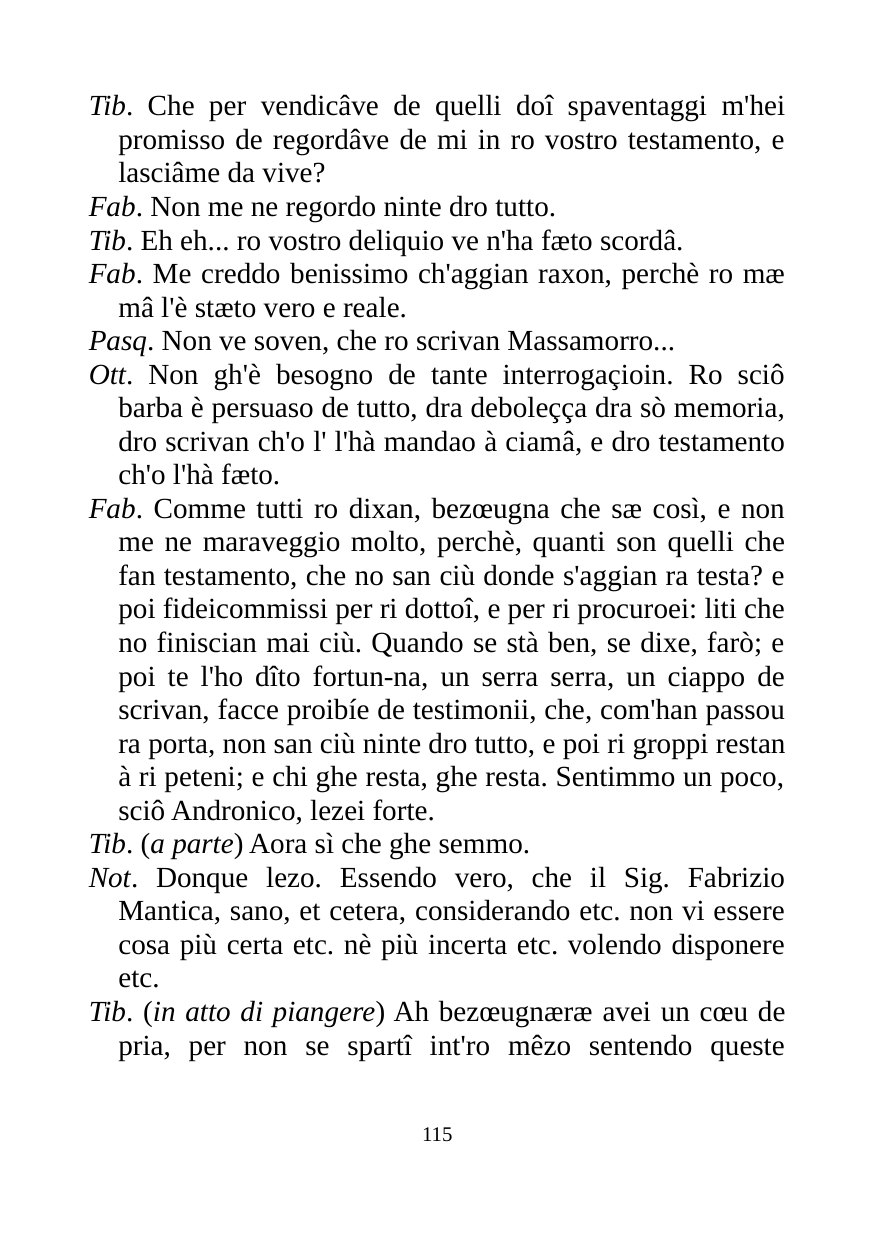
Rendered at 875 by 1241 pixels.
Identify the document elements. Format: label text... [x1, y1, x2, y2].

text Pasq. Non ve soven, che ro scrivan Massamorro... [88, 323, 786, 357]
text Ott. Non gh'è besogno de tante interrogaçioin. Ro sciô barba è persuaso de tutto, dra deboleçça dra sò memoria, dro scrivan ch'o l' l'hà mandao à ciamâ, e dro testamento ch'o l'hà fæto. [88, 357, 786, 491]
text Not. Donque lezo. Essendo vero, che il Sig. Fabrizio Mantica, sano, et cetera, considerando etc. non vi essere cosa più certa etc. nè più incerta etc. volendo disponere etc. [88, 860, 786, 994]
text Tib. (a parte) Aora sì che ghe semmo. [88, 826, 786, 860]
text Tib. (in atto di piangere) Ah bezœugnæræ avei un cœu de pria, per non se spartî int'ro mêzo sentendo queste [88, 994, 786, 1061]
text Fab. Comme tutti ro dixan, bezœugna che sæ così, e non me ne maraveggio molto, perchè, quanti son quelli che fan testamento, che no san ciù donde s'aggian ra testa? e poi fideicommissi per ri dottoî, e per ri procuroei: liti che no finiscian mai ciù. Quando se stà ben, se dixe, farò; e poi te l'ho dîto fortun-na, un serra serra, un ciappo de scrivan, facce proibíe de testimonii, che, com'han passou ra porta, non san ciù ninte dro tutto, e poi ri groppi restan à ri peteni; e chi ghe resta, ghe resta. Sentimmo un poco, sciô Andronico, lezei forte. [88, 491, 786, 826]
text Tib. Che per vendicâve de quelli doî spaventaggi m'hei promisso de regordâve de mi in ro vostro testamento, e lasciâme da vive? [88, 88, 786, 189]
text Fab. Me creddo benissimo ch'aggian raxon, perchè ro mæ mâ l'è stæto vero e reale. [88, 256, 786, 323]
text Tib. Eh eh... ro vostro deliquio ve n'ha fæto scordâ. [88, 223, 786, 256]
text Fab. Non me ne regordo ninte dro tutto. [88, 189, 786, 223]
